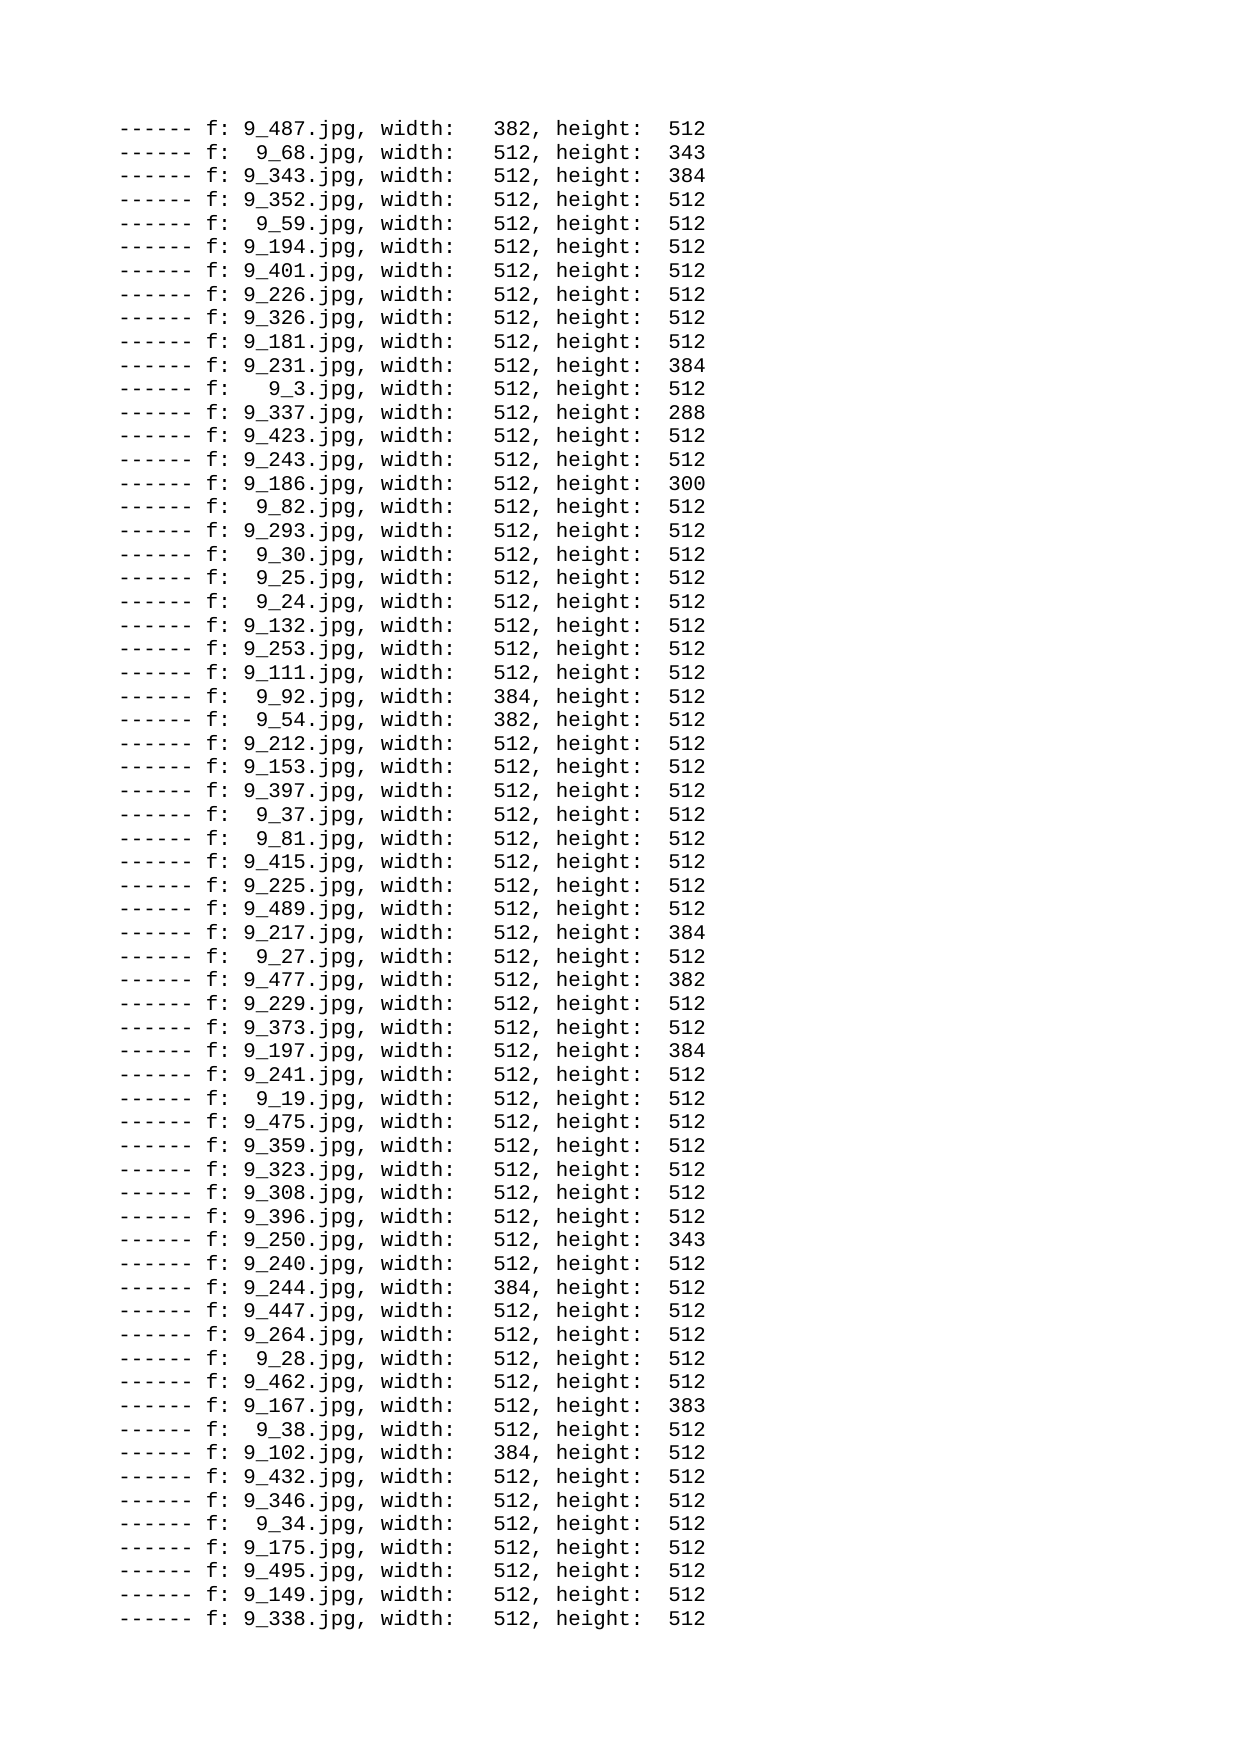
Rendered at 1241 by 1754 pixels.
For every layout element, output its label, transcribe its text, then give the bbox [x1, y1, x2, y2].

text ------ f: 9_25.jpg, width: 512, height: 512 [118, 567, 1122, 591]
text ------ f: 9_462.jpg, width: 512, height: 512 [118, 1371, 1122, 1395]
text ------ f: 9_240.jpg, width: 512, height: 512 [118, 1253, 1122, 1277]
text ------ f: 9_447.jpg, width: 512, height: 512 [118, 1300, 1122, 1324]
text ------ f: 9_326.jpg, width: 512, height: 512 [118, 307, 1122, 331]
text ------ f: 9_34.jpg, width: 512, height: 512 [118, 1513, 1122, 1537]
text ------ f: 9_243.jpg, width: 512, height: 512 [118, 449, 1122, 473]
text ------ f: 9_186.jpg, width: 512, height: 300 [118, 473, 1122, 496]
text ------ f: 9_226.jpg, width: 512, height: 512 [118, 284, 1122, 307]
text ------ f: 9_432.jpg, width: 512, height: 512 [118, 1466, 1122, 1489]
text ------ f: 9_250.jpg, width: 512, height: 343 [118, 1229, 1122, 1253]
text ------ f: 9_212.jpg, width: 512, height: 512 [118, 733, 1122, 757]
text ------ f: 9_396.jpg, width: 512, height: 512 [118, 1206, 1122, 1229]
text ------ f: 9_337.jpg, width: 512, height: 288 [118, 402, 1122, 426]
text ------ f: 9_343.jpg, width: 512, height: 384 [118, 165, 1122, 189]
text ------ f: 9_475.jpg, width: 512, height: 512 [118, 1111, 1122, 1135]
text ------ f: 9_264.jpg, width: 512, height: 512 [118, 1324, 1122, 1348]
text ------ f: 9_197.jpg, width: 512, height: 384 [118, 1040, 1122, 1064]
text ------ f: 9_28.jpg, width: 512, height: 512 [118, 1348, 1122, 1371]
text ------ f: 9_175.jpg, width: 512, height: 512 [118, 1537, 1122, 1561]
text ------ f: 9_92.jpg, width: 384, height: 512 [118, 686, 1122, 709]
text ------ f: 9_293.jpg, width: 512, height: 512 [118, 520, 1122, 544]
text ------ f: 9_489.jpg, width: 512, height: 512 [118, 898, 1122, 922]
text ------ f: 9_59.jpg, width: 512, height: 512 [118, 213, 1122, 236]
text ------ f: 9_346.jpg, width: 512, height: 512 [118, 1489, 1122, 1513]
text ------ f: 9_38.jpg, width: 512, height: 512 [118, 1419, 1122, 1442]
text ------ f: 9_111.jpg, width: 512, height: 512 [118, 662, 1122, 686]
text ------ f: 9_401.jpg, width: 512, height: 512 [118, 260, 1122, 284]
text ------ f: 9_229.jpg, width: 512, height: 512 [118, 993, 1122, 1017]
text ------ f: 9_415.jpg, width: 512, height: 512 [118, 851, 1122, 875]
text ------ f: 9_27.jpg, width: 512, height: 512 [118, 946, 1122, 969]
text ------ f: 9_241.jpg, width: 512, height: 512 [118, 1064, 1122, 1088]
text ------ f: 9_244.jpg, width: 384, height: 512 [118, 1277, 1122, 1300]
text ------ f: 9_487.jpg, width: 382, height: 512 [118, 118, 1122, 142]
text ------ f: 9_37.jpg, width: 512, height: 512 [118, 804, 1122, 827]
text ------ f: 9_359.jpg, width: 512, height: 512 [118, 1135, 1122, 1158]
text ------ f: 9_167.jpg, width: 512, height: 383 [118, 1395, 1122, 1419]
text ------ f: 9_373.jpg, width: 512, height: 512 [118, 1017, 1122, 1040]
text ------ f: 9_352.jpg, width: 512, height: 512 [118, 189, 1122, 213]
text ------ f: 9_54.jpg, width: 382, height: 512 [118, 709, 1122, 733]
text ------ f: 9_495.jpg, width: 512, height: 512 [118, 1561, 1122, 1584]
text ------ f: 9_132.jpg, width: 512, height: 512 [118, 615, 1122, 638]
text ------ f: 9_338.jpg, width: 512, height: 512 [118, 1608, 1122, 1631]
text ------ f: 9_253.jpg, width: 512, height: 512 [118, 638, 1122, 662]
text ------ f: 9_19.jpg, width: 512, height: 512 [118, 1088, 1122, 1111]
text ------ f: 9_81.jpg, width: 512, height: 512 [118, 827, 1122, 851]
text ------ f: 9_149.jpg, width: 512, height: 512 [118, 1584, 1122, 1608]
text ------ f: 9_217.jpg, width: 512, height: 384 [118, 922, 1122, 946]
text ------ f: 9_423.jpg, width: 512, height: 512 [118, 426, 1122, 449]
text ------ f: 9_308.jpg, width: 512, height: 512 [118, 1182, 1122, 1206]
text ------ f: 9_225.jpg, width: 512, height: 512 [118, 875, 1122, 898]
text ------ f: 9_24.jpg, width: 512, height: 512 [118, 591, 1122, 615]
text ------ f: 9_153.jpg, width: 512, height: 512 [118, 757, 1122, 780]
text ------ f: 9_323.jpg, width: 512, height: 512 [118, 1158, 1122, 1182]
text ------ f: 9_102.jpg, width: 384, height: 512 [118, 1442, 1122, 1466]
text ------ f: 9_397.jpg, width: 512, height: 512 [118, 780, 1122, 804]
text ------ f: 9_477.jpg, width: 512, height: 382 [118, 969, 1122, 993]
text ------ f: 9_231.jpg, width: 512, height: 384 [118, 354, 1122, 378]
text ------ f: 9_30.jpg, width: 512, height: 512 [118, 544, 1122, 567]
text ------ f: 9_3.jpg, width: 512, height: 512 [118, 378, 1122, 402]
text ------ f: 9_194.jpg, width: 512, height: 512 [118, 236, 1122, 260]
text ------ f: 9_68.jpg, width: 512, height: 343 [118, 142, 1122, 165]
text ------ f: 9_82.jpg, width: 512, height: 512 [118, 496, 1122, 520]
text ------ f: 9_181.jpg, width: 512, height: 512 [118, 331, 1122, 354]
